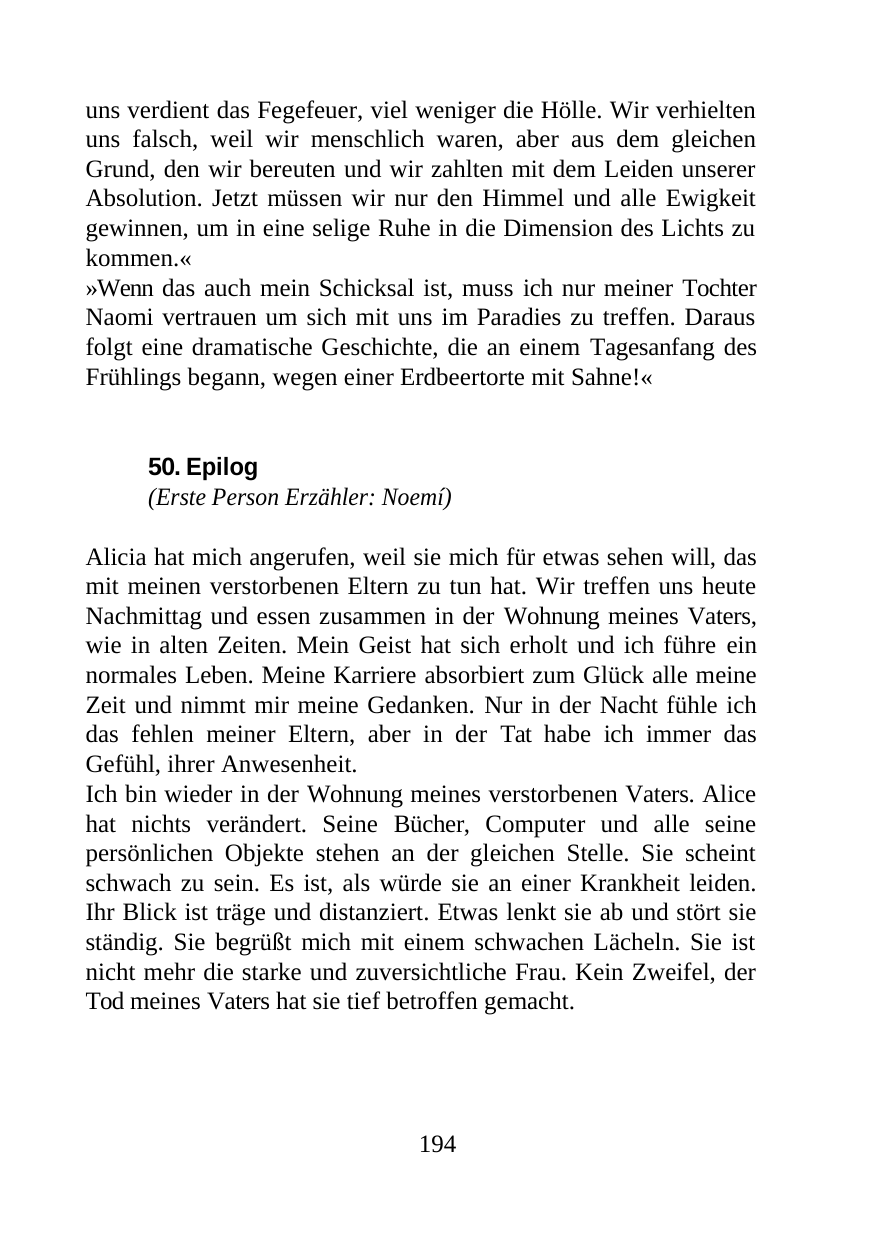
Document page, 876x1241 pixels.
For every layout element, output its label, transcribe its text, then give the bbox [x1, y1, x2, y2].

text (Erste Person Erzähler: Noemí) [148, 482, 789, 511]
subtitle Epilog [148, 452, 789, 480]
text »Wenn das auch mein Schicksal ist, muss ich nur meiner Tochter Naomi vertrauen um sich mit uns im Paradies zu treffen. Daraus folgt eine dramatische Geschichte, die an einem Tagesanfang des Frühlings begann, wegen einer Erdbeertorte mit Sahne!« [85, 273, 757, 390]
text Alicia hat mich angerufen, weil sie mich für etwas sehen will, das mit meinen verstorbenen Eltern zu tun hat. Wir treffen uns heute Nachmittag und essen zusammen in der Wohnung meines Vaters, wie in alten Zeiten. Mein Geist hat sich erholt und ich führe ein normales Leben. Meine Karriere absorbiert zum Glück alle meine Zeit und nimmt mir meine Gedanken. Nur in der Nacht fühle ich das fehlen meiner Eltern, aber in der Tat habe ich immer das Gefühl, ihrer Anwesenheit. [85, 542, 757, 778]
text uns verdient das Fegefeuer, viel weniger die Hölle. Wir verhielten uns falsch, weil wir menschlich waren, aber aus dem gleichen Grund, den wir bereuten und wir zahlten mit dem Leiden unserer Absolution. Jetzt müssen wir nur den Himmel und alle Ewigkeit gewinnen, um in eine selige Ruhe in die Dimension des Lichts zu kommen.« [85, 95, 757, 271]
text Ich bin wieder in der Wohnung meines verstorbenen Vaters. Alice hat nichts verändert. Seine Bücher, Computer und alle seine persönlichen Objekte stehen an der gleichen Stelle. Sie scheint schwach zu sein. Es ist, als würde sie an einer Krankheit leiden. Ihr Blick ist träge und distanziert. Etwas lenkt sie ab und stört sie ständig. Sie begrüßt mich mit einem schwachen Lächeln. Sie ist nicht mehr die starke und zuversichtliche Frau. Kein Zweifel, der Tod meines Vaters hat sie tief betroffen gemacht. [85, 779, 756, 1015]
